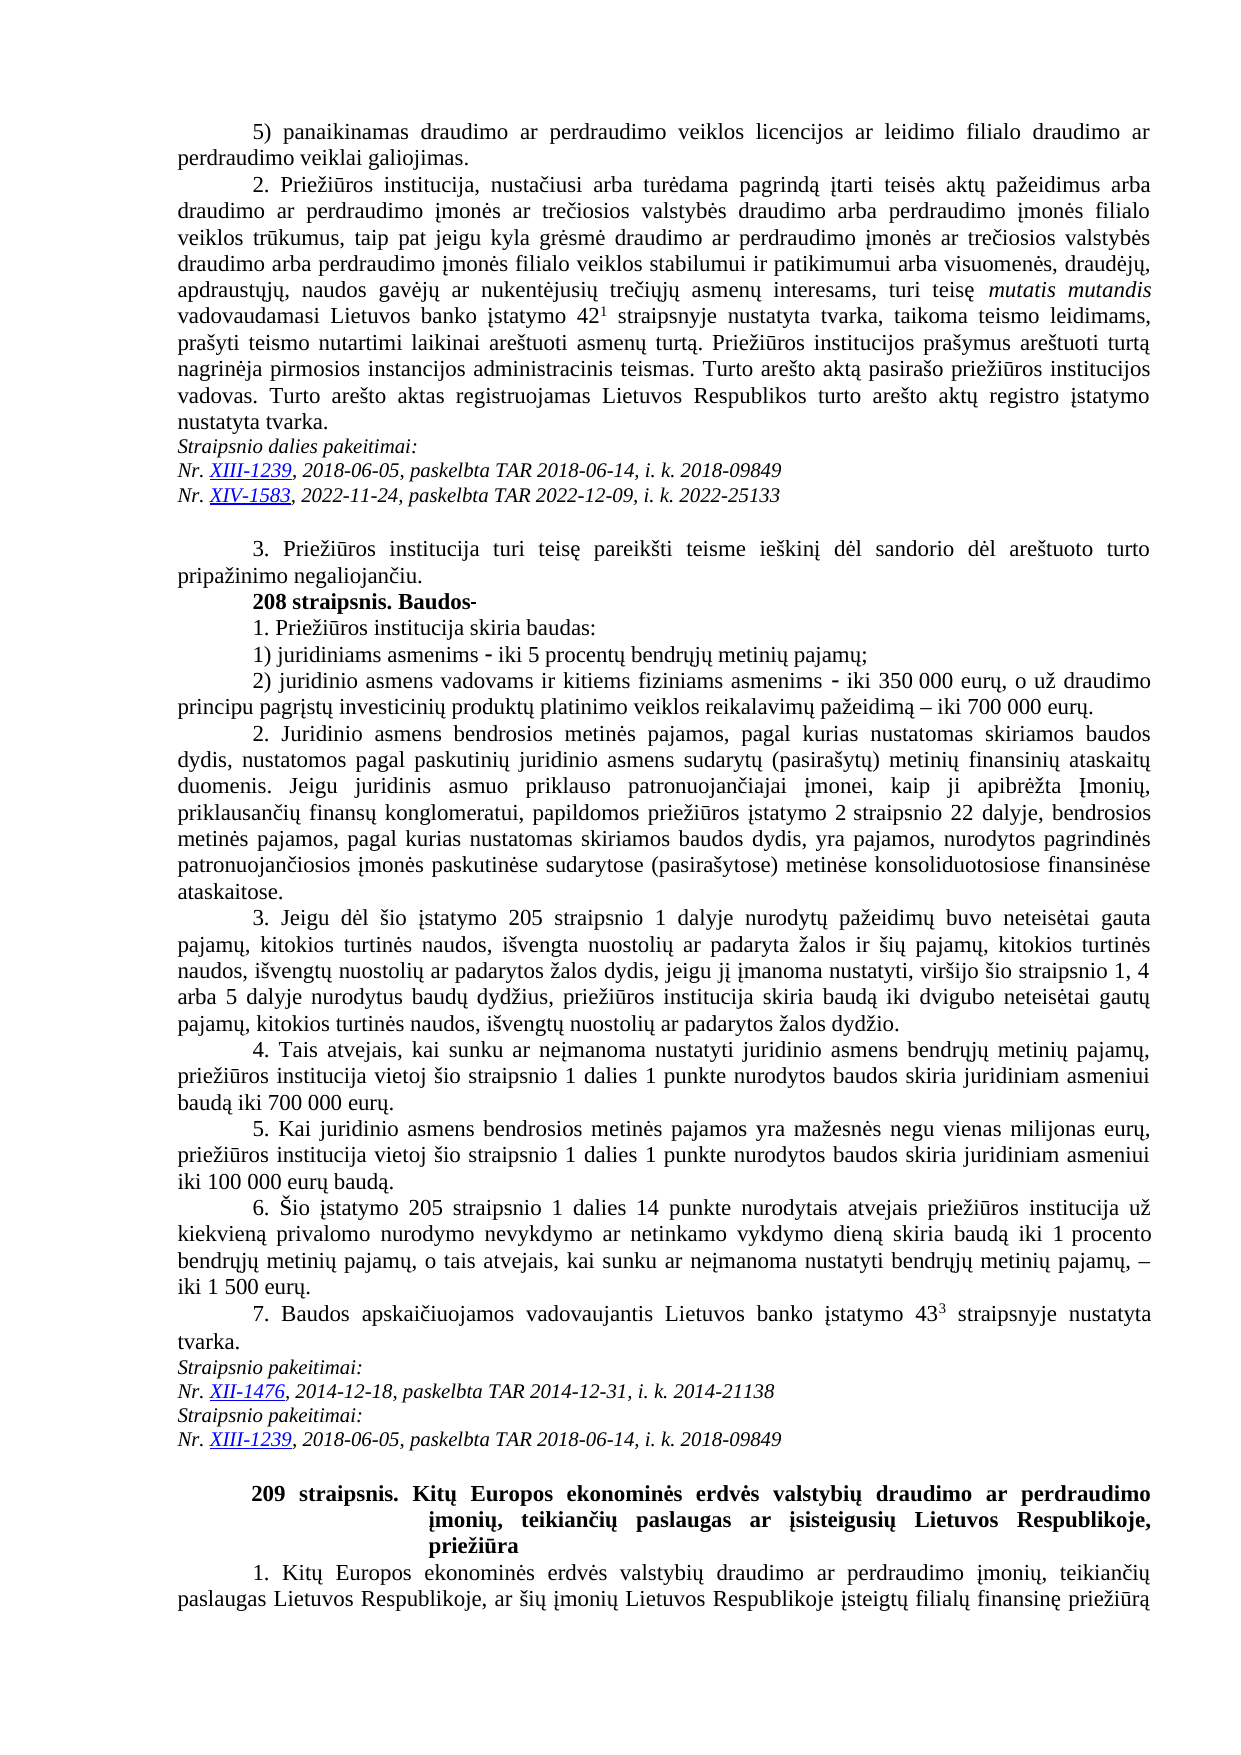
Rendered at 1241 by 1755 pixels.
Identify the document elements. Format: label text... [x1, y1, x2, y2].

text 1. Kitų Europos ekonominės erdvės valstybių draudimo ar perdraudimo įmonių, teikiančių paslaugas Lietuvos Respublikoje, ar šių įmonių Lietuvos Respublikoje įsteigtų filialų finansinę priežiūrą [177, 1559, 1152, 1611]
text 5) panaikinamas draudimo ar perdraudimo veiklos licencijos ar leidimo filialo draudimo ar perdraudimo veiklai galiojimas. [177, 118, 1152, 171]
text 2. Juridinio asmens bendrosios metinės pajamos, pagal kurias nustatomas skiriamos baudos dydis, nustatomos pagal paskutinių juridinio asmens sudarytų (pasirašytų) metinių finansinių ataskaitų duomenis. Jeigu juridinis asmuo priklauso patronuojančiajai įmonei, kaip ji apibrėžta Įmonių, priklausančių finansų konglomeratui, papildomos priežiūros įstatymo 2 straipsnio 22 dalyje, bendrosios metinės pajamos, pagal kurias nustatomas skiriamos baudos dydis, yra pajamos, nurodytos pagrindinės patronuojančiosios įmonės paskutinėse sudarytose (pasirašytose) metinėse konsoliduotosiose finansinėse ataskaitose. [177, 720, 1152, 904]
text Nr. XIV-1583, 2022-11-24, paskelbta TAR 2022-12-09, i. k. 2022-25133 [177, 482, 1152, 507]
text 7. Baudos apskaičiuojamos vadovaujantis Lietuvos banko įstatymo 433 straipsnyje nustatyta tvarka. [177, 1299, 1152, 1355]
text Nr. XIII-1239, 2018-06-05, paskelbta TAR 2018-06-14, i. k. 2018-09849 [177, 458, 1152, 482]
text 5. Kai juridinio asmens bendrosios metinės pajamos yra mažesnės negu vienas milijonas eurų, priežiūros institucija vietoj šio straipsnio 1 dalies 1 punkte nurodytos baudos skiria juridiniam asmeniui iki 100 000 eurų baudą. [177, 1115, 1152, 1194]
text Straipsnio pakeitimai: [177, 1403, 1152, 1427]
text 2. Priežiūros institucija, nustačiusi arba turėdama pagrindą įtarti teisės aktų pažeidimus arba draudimo ar perdraudimo įmonės ar trečiosios valstybės draudimo arba perdraudimo įmonės filialo veiklos trūkumus, taip pat jeigu kyla grėsmė draudimo ar perdraudimo įmonės ar trečiosios valstybės draudimo arba perdraudimo įmonės filialo veiklos stabilumui ir patikimumui arba visuomenės, draudėjų, apdraustųjų, naudos gavėjų ar nukentėjusių trečiųjų asmenų interesams, turi teisę mutatis mutandis vadovaudamasi Lietuvos banko įstatymo 421 straipsnyje nustatyta tvarka, taikoma teismo leidimams, prašyti teismo nutartimi laikinai areštuoti asmenų turtą. Priežiūros institucijos prašymus areštuoti turtą nagrinėja pirmosios instancijos administracinis teismas. Turto arešto aktą pasirašo priežiūros institucijos vadovas. Turto arešto aktas registruojamas Lietuvos Respublikos turto arešto aktų registro įstatymo nustatyta tvarka. [177, 171, 1152, 434]
text 209 straipsnis. Kitų Europos ekonominės erdvės valstybių draudimo ar perdraudimo įmonių, teikiančių paslaugas ar įsisteigusių Lietuvos Respublikoje, priežiūra [251, 1480, 1152, 1559]
text 2) juridinio asmens vadovams ir kitiems fiziniams asmenims  iki 350 000 eurų, o už draudimo principu pagrįstų investicinių produktų platinimo veiklos reikalavimų pažeidimą – iki 700 000 eurų. [177, 667, 1152, 720]
text 6. Šio įstatymo 205 straipsnio 1 dalies 14 punkte nurodytais atvejais priežiūros institucija už kiekvieną privalomo nurodymo nevykdymo ar netinkamo vykdymo dieną skiria baudą iki 1 procento bendrųjų metinių pajamų, o tais atvejais, kai sunku ar neįmanoma nustatyti bendrųjų metinių pajamų, – iki 1 500 eurų. [177, 1194, 1152, 1299]
text Straipsnio dalies pakeitimai: [177, 434, 1152, 458]
text 4. Tais atvejais, kai sunku ar neįmanoma nustatyti juridinio asmens bendrųjų metinių pajamų, priežiūros institucija vietoj šio straipsnio 1 dalies 1 punkte nurodytos baudos skiria juridiniam asmeniui baudą iki 700 000 eurų. [177, 1036, 1152, 1115]
text Nr. XIII-1239, 2018-06-05, paskelbta TAR 2018-06-14, i. k. 2018-09849 [177, 1427, 1152, 1451]
text 1. Priežiūros institucija skiria baudas: [177, 614, 1152, 641]
text Straipsnio pakeitimai: [177, 1355, 1152, 1379]
text Nr. XII-1476, 2014-12-18, paskelbta TAR 2014-12-31, i. k. 2014-21138 [177, 1379, 1152, 1403]
text 3. Jeigu dėl šio įstatymo 205 straipsnio 1 dalyje nurodytų pažeidimų buvo neteisėtai gauta pajamų, kitokios turtinės naudos, išvengta nuostolių ar padaryta žalos ir šių pajamų, kitokios turtinės naudos, išvengtų nuostolių ar padarytos žalos dydis, jeigu jį įmanoma nustatyti, viršijo šio straipsnio 1, 4 arba 5 dalyje nurodytus baudų dydžius, priežiūros institucija skiria baudą iki dvigubo neteisėtai gautų pajamų, kitokios turtinės naudos, išvengtų nuostolių ar padarytos žalos dydžio. [177, 904, 1152, 1036]
text 3. Priežiūros institucija turi teisę pareikšti teisme ieškinį dėl sandorio dėl areštuoto turto pripažinimo negaliojančiu. [177, 535, 1152, 588]
text 208 straipsnis. Baudos [177, 588, 1152, 614]
text 1) juridiniams asmenims  iki 5 procentų bendrųjų metinių pajamų; [177, 641, 1152, 667]
